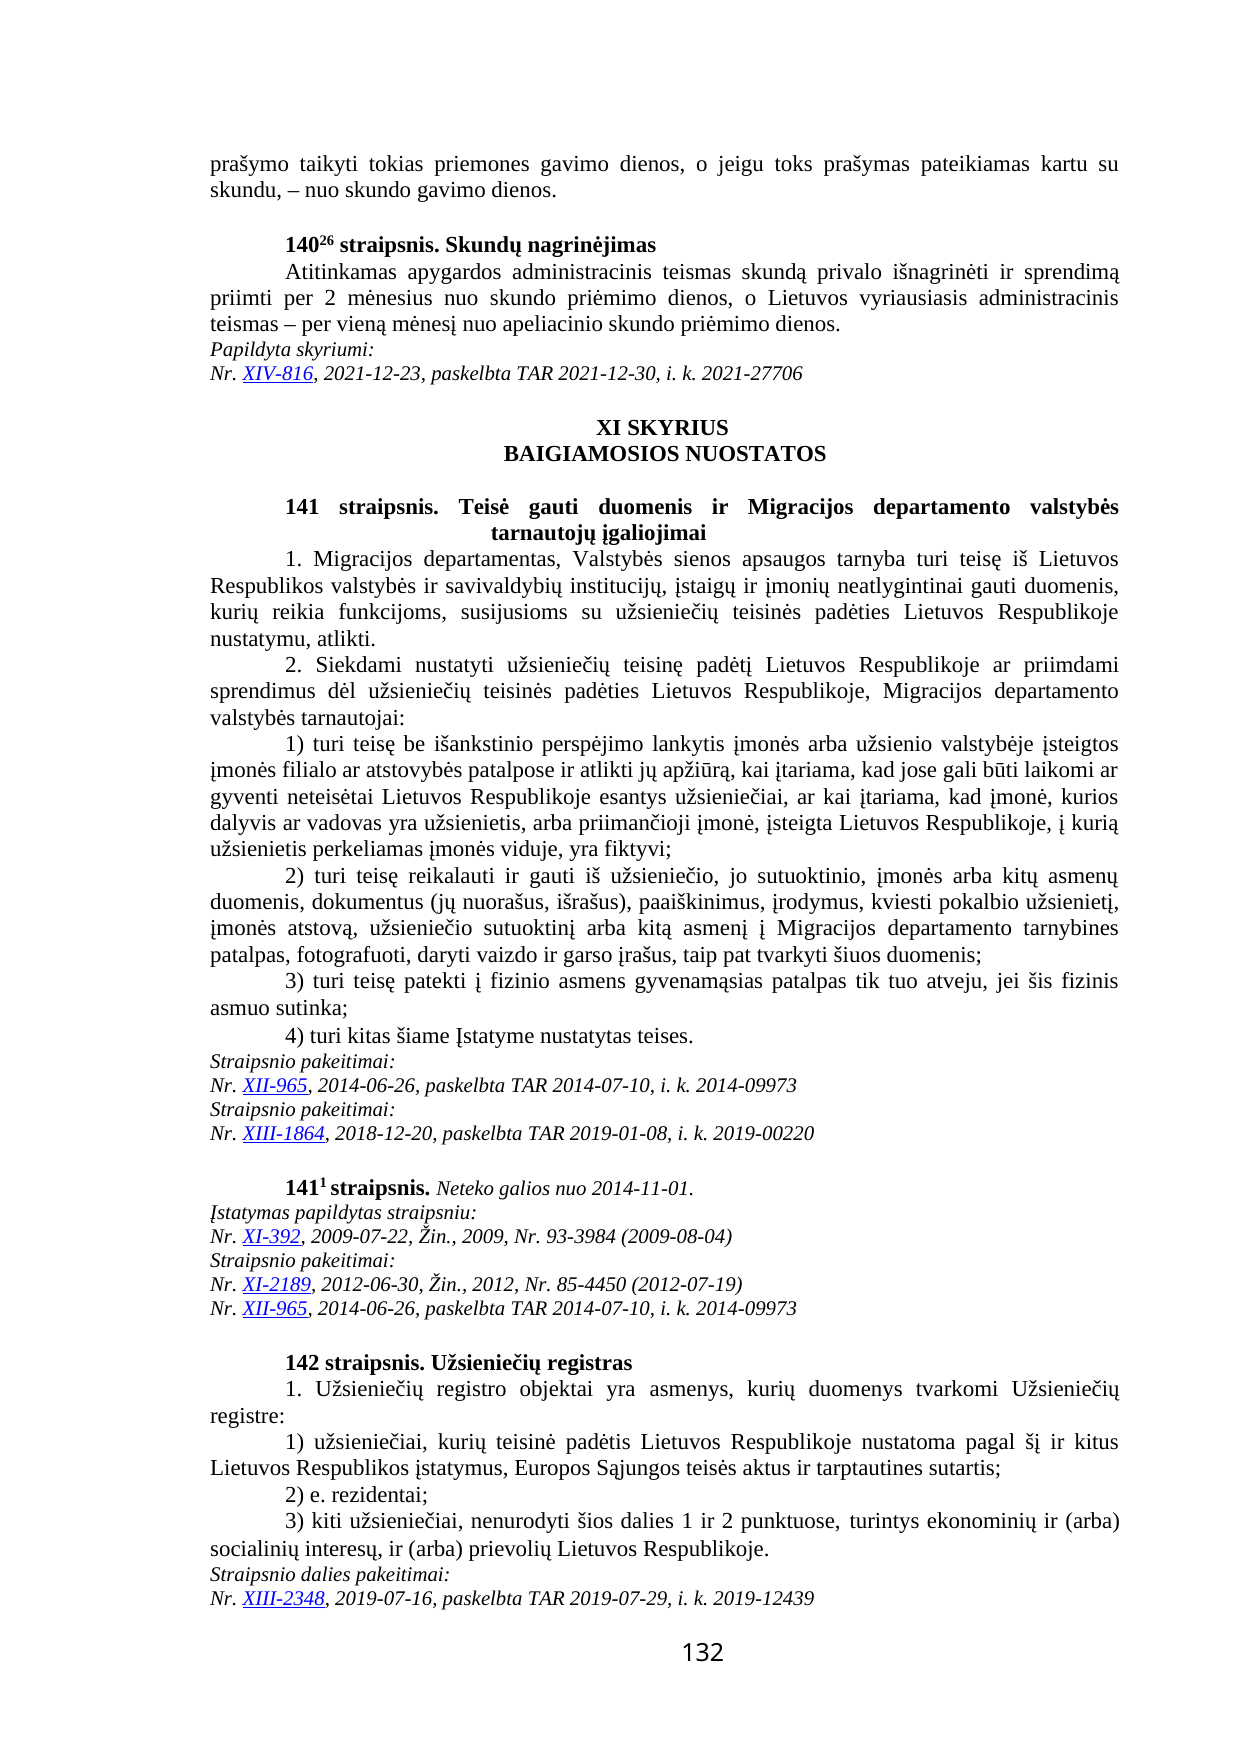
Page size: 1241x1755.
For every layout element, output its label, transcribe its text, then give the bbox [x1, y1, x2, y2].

text Papildyta skyriumi: [210, 337, 1120, 361]
text 4) turi kitas šiame Įstatyme nustatytas teises. [210, 1020, 1120, 1049]
text Nr. XIII-2348, 2019-07-16, paskelbta TAR 2019-07-29, i. k. 2019-12439 [210, 1586, 1120, 1610]
text 1411 straipsnis. Neteko galios nuo 2014-11-01. [210, 1174, 1120, 1200]
text Nr. XII-965, 2014-06-26, paskelbta TAR 2014-07-10, i. k. 2014-09973 [210, 1296, 1120, 1320]
text prašymo taikyti tokias priemones gavimo dienos, o jeigu toks prašymas pateikiamas kartu su skundu, – nuo skundo gavimo dienos. [210, 150, 1120, 203]
text 141 straipsnis. Teisė gauti duomenis ir Migracijos departamento valstybės tarnautojų įgaliojimai [285, 493, 1120, 546]
text 3) turi teisę patekti į fizinio asmens gyvenamąsias patalpas tik tuo atveju, jei šis fizinis asmuo sutinka; [210, 967, 1120, 1020]
text 1. Migracijos departamentas, Valstybės sienos apsaugos tarnyba turi teisę iš Lietuvos Respublikos valstybės ir savivaldybių institucijų, įstaigų ir įmonių neatlygintinai gauti duomenis, kurių reikia funkcijoms, susijusioms su užsieniečių teisinės padėties Lietuvos Respublikoje nustatymu, atlikti. [210, 546, 1120, 651]
text Įstatymas papildytas straipsniu: [210, 1200, 1120, 1224]
text Nr. XIII-1864, 2018-12-20, paskelbta TAR 2019-01-08, i. k. 2019-00220 [210, 1121, 1120, 1145]
text Nr. XII-965, 2014-06-26, paskelbta TAR 2014-07-10, i. k. 2014-09973 [210, 1073, 1120, 1097]
text Straipsnio pakeitimai: [210, 1049, 1120, 1073]
text Straipsnio pakeitimai: [210, 1097, 1120, 1121]
text Straipsnio pakeitimai: [210, 1248, 1120, 1272]
text 1) turi teisę be išankstinio perspėjimo lankytis įmonės arba užsienio valstybėje įsteigtos įmonės filialo ar atstovybės patalpose ir atlikti jų apžiūrą, kai įtariama, kad jose gali būti laikomi ar gyventi neteisėtai Lietuvos Respublikoje esantys užsieniečiai, ar kai įtariama, kad įmonė, kurios dalyvis ar vadovas yra užsienietis, arba priimančioji įmonė, įsteigta Lietuvos Respublikoje, į kurią užsienietis perkeliamas įmonės viduje, yra fiktyvi; [210, 730, 1120, 862]
text Straipsnio dalies pakeitimai: [210, 1562, 1120, 1586]
text 2) turi teisę reikalauti ir gauti iš užsieniečio, jo sutuoktinio, įmonės arba kitų asmenų duomenis, dokumentus (jų nuorašus, išrašus), paaiškinimus, įrodymus, kviesti pokalbio užsienietį, įmonės atstovą, užsieniečio sutuoktinį arba kitą asmenį į Migracijos departamento tarnybines patalpas, fotografuoti, daryti vaizdo ir garso įrašus, taip pat tvarkyti šiuos duomenis; [210, 862, 1120, 967]
text 2. Siekdami nustatyti užsieniečių teisinę padėtį Lietuvos Respublikoje ar priimdami sprendimus dėl užsieniečių teisinės padėties Lietuvos Respublikoje, Migracijos departamento valstybės tarnautojai: [210, 651, 1120, 730]
text Nr. XI-2189, 2012-06-30, Žin., 2012, Nr. 85-4450 (2012-07-19) [210, 1272, 1120, 1296]
text 1. Užsieniečių registro objektai yra asmenys, kurių duomenys tvarkomi Užsieniečių registre: [210, 1375, 1120, 1428]
text 1) užsieniečiai, kurių teisinė padėtis Lietuvos Respublikoje nustatoma pagal šį ir kitus Lietuvos Respublikos įstatymus, Europos Sąjungos teisės aktus ir tarptautines sutartis; [210, 1428, 1120, 1481]
text 2) e. rezidentai; [210, 1481, 1120, 1507]
text Nr. XIV-816, 2021-12-23, paskelbta TAR 2021-12-30, i. k. 2021-27706 [210, 361, 1120, 385]
text XI SKYRIUS [210, 414, 1120, 440]
subtitle 142 straipsnis. Užsieniečių registras [210, 1349, 1120, 1375]
text 14026 straipsnis. Skundų nagrinėjimas [210, 231, 1120, 258]
text BAIGIAMOSIOS NUOSTATOS [210, 440, 1120, 466]
text Atitinkamas apygardos administracinis teismas skundą privalo išnagrinėti ir sprendimą priimti per 2 mėnesius nuo skundo priėmimo dienos, o Lietuvos vyriausiasis administracinis teismas – per vieną mėnesį nuo apeliacinio skundo priėmimo dienos. [210, 258, 1120, 337]
text 3) kiti užsieniečiai, nenurodyti šios dalies 1 ir 2 punktuose, turintys ekonominių ir (arba) socialinių interesų, ir (arba) prievolių Lietuvos Respublikoje. [210, 1507, 1120, 1562]
text Nr. XI-392, 2009-07-22, Žin., 2009, Nr. 93-3984 (2009-08-04) [210, 1224, 1120, 1248]
